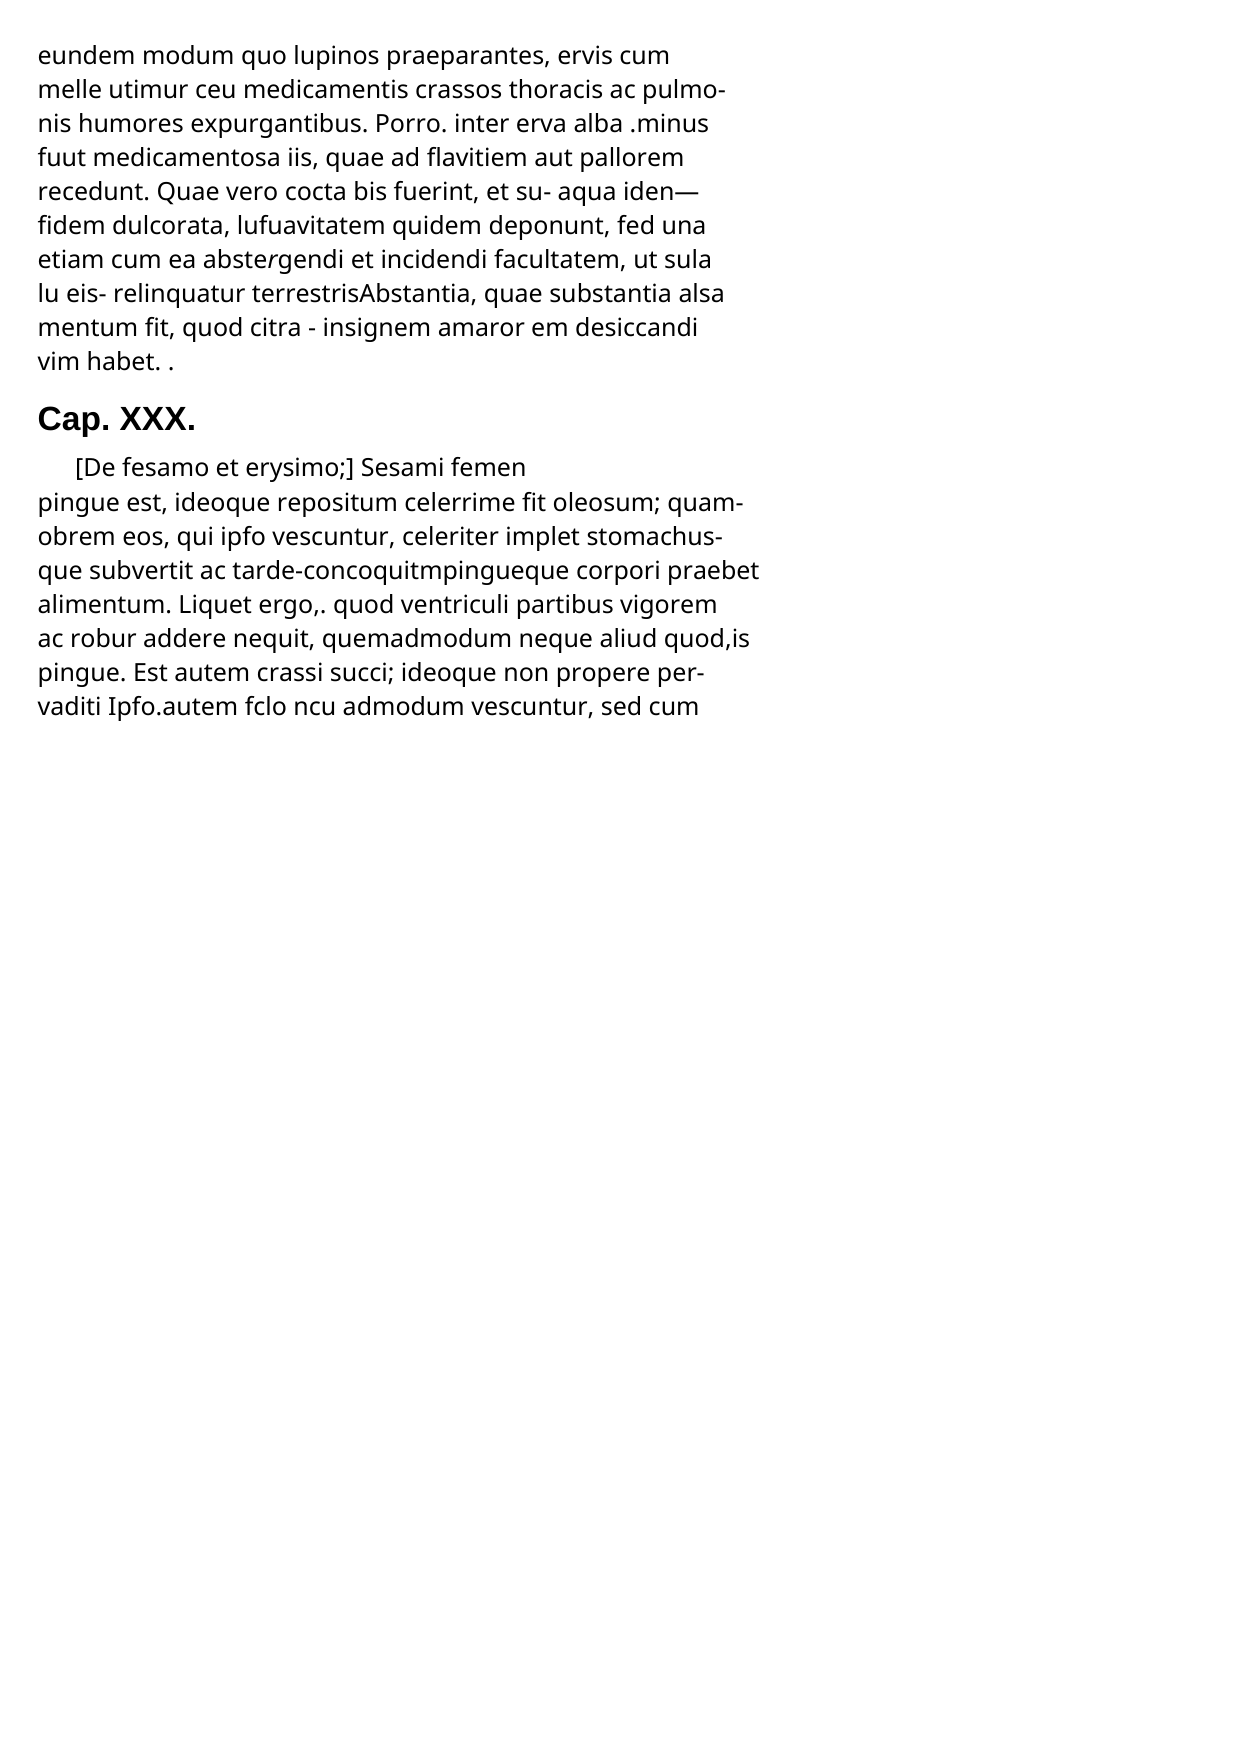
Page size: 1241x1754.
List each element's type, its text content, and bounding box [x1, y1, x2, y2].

text eundem modum quo lupinos praeparantes, ervis cum melle utimur ceu medicamentis crassos thoracis ac pulmo- nis humores expurgantibus. Porro. inter erva alba .minus fuut medicamentosa iis, quae ad flavitiem aut pallorem recedunt. Quae vero cocta bis fuerint, et su- aqua iden— fidem dulcorata, lufuavitatem quidem deponunt, fed una etiam cum ea abstergendi et incidendi facultatem, ut sula lu eis- relinquatur terrestrisAbstantia, quae substantia alsa mentum fit, quod citra - insignem amaror em desiccandi vim habet. . [37, 37, 1203, 378]
text [De fesamo et erysimo;] Sesami femen pingue est, ideoque repositum celerrime fit oleosum; quam- obrem eos, qui ipfo vescuntur, celeriter implet stomachus- que subvertit ac tarde-concoquitmpingueque corpori praebet alimentum. Liquet ergo,. quod ventriculi partibus vigorem ac robur addere nequit, quemadmodum neque aliud quod,is pingue. Est autem crassi succi; ideoque non propere per- vaditi Ipfo.autem fclo ncu admodum vescuntur, sed cum [37, 450, 1203, 723]
subtitle Cap. XXX. [37, 399, 1203, 438]
